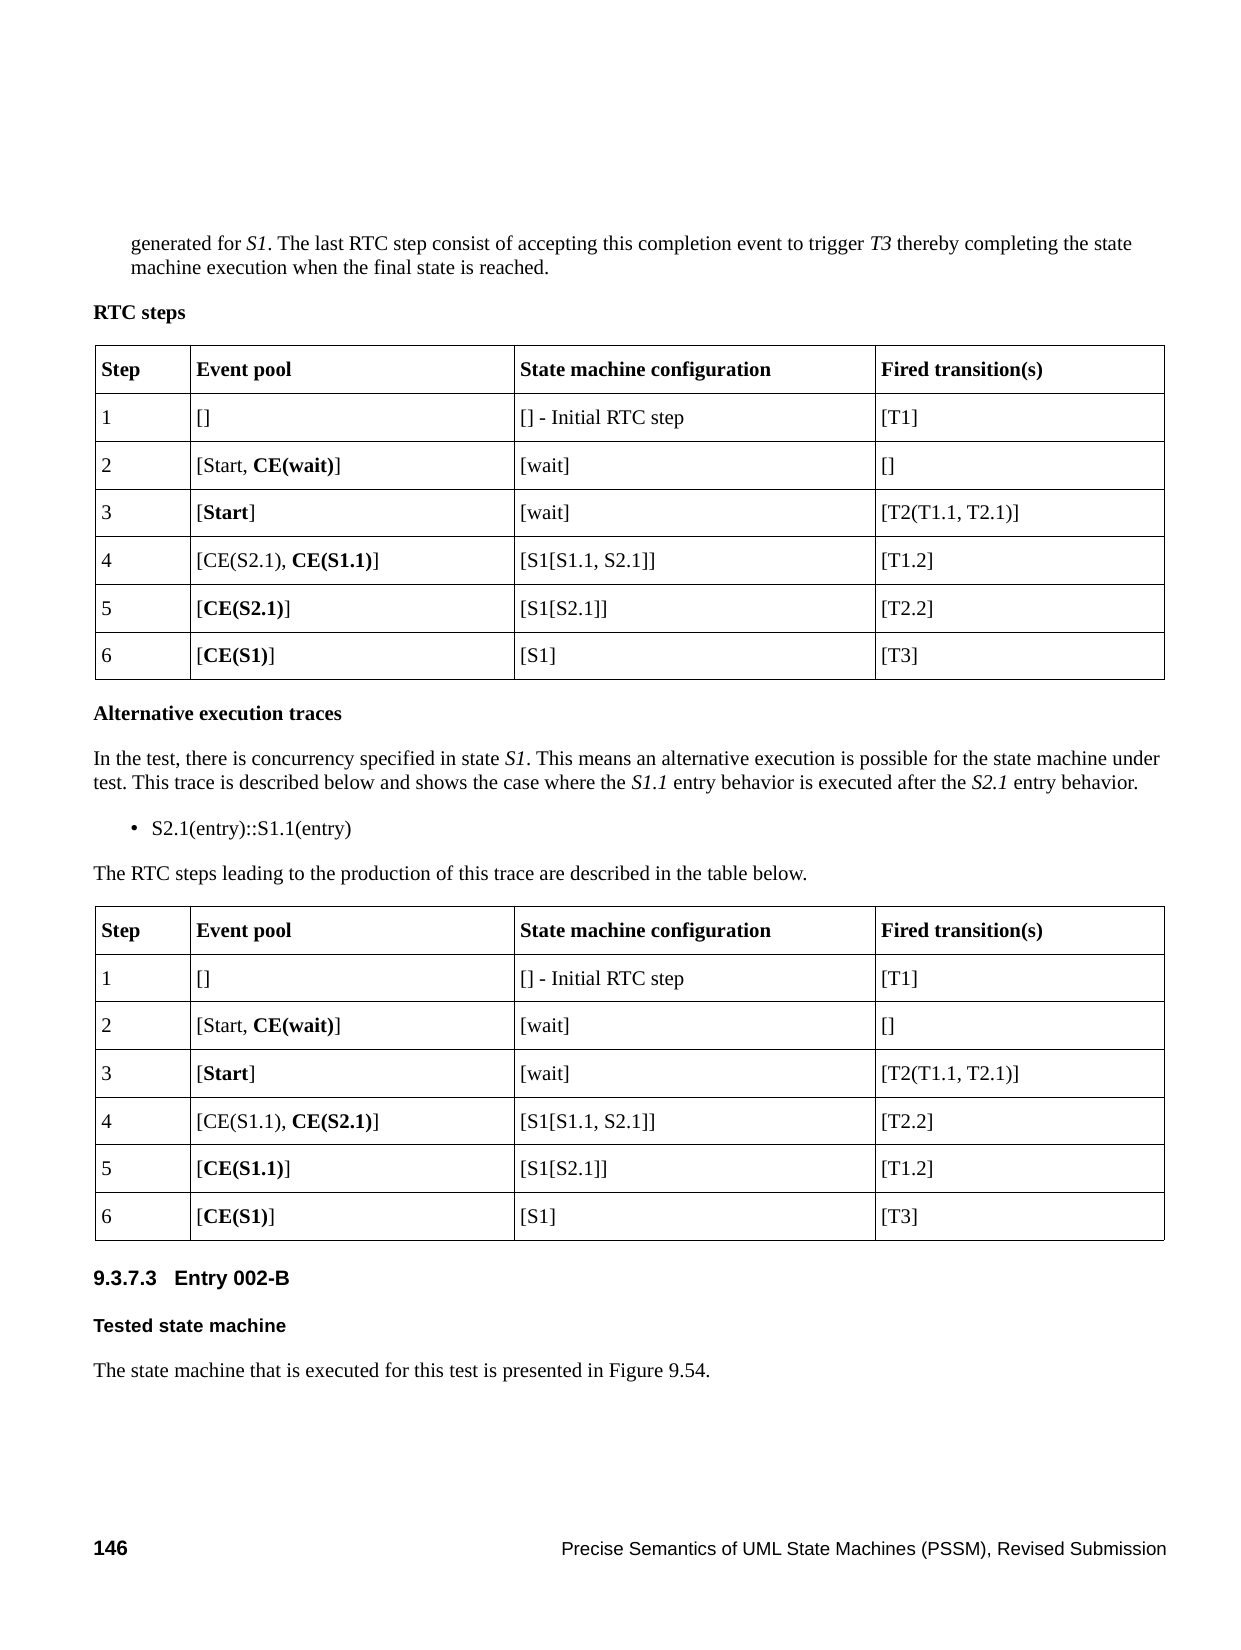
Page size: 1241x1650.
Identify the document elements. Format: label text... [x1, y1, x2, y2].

subtitle Entry 002-B [93, 1265, 1164, 1290]
table_cell 2 [96, 442, 190, 488]
table_cell [] [876, 442, 1164, 488]
table_header Event pool [191, 346, 514, 393]
table_cell 6 [96, 633, 190, 679]
text The state machine that is executed for this test is presented in Figure 9.54. [93, 1357, 1164, 1382]
table_cell [Start, CE(wait)] [191, 1002, 514, 1049]
table_cell [] - Initial RTC step [515, 394, 875, 441]
table_cell 4 [96, 537, 190, 584]
table_cell [] [191, 955, 514, 1001]
table_header Step [96, 346, 190, 393]
table_cell 1 [96, 955, 190, 1001]
subtitle Tested state machine [93, 1315, 1164, 1336]
table_cell 2 [96, 1002, 190, 1049]
table_cell [T2(T1.1, T2.1)] [876, 1050, 1164, 1097]
text RTC steps [93, 300, 1164, 324]
table_cell [wait] [515, 442, 875, 488]
table_cell [CE(S2.1), CE(S1.1)] [191, 537, 514, 584]
table_header Fired transition(s) [876, 907, 1164, 953]
table_cell 3 [96, 490, 190, 536]
table_cell [wait] [515, 490, 875, 536]
table_cell 1 [96, 394, 190, 441]
table_cell [CE(S2.1)] [191, 585, 514, 632]
table_header Fired transition(s) [876, 346, 1164, 393]
table_cell [] - Initial RTC step [515, 955, 875, 1001]
table_cell [Start] [191, 1050, 514, 1097]
text In the test, there is concurrency specified in state S1. This means an alternative execution is possible for the state machine under test. This trace is described below and shows the case where the S1.1 entry behavior is executed after the S2.1 entry behavior. [93, 746, 1164, 794]
table_cell [S1[S2.1]] [515, 1145, 875, 1192]
table_cell [Start] [191, 490, 514, 536]
table_cell [T1] [876, 394, 1164, 441]
table_cell [CE(S1)] [191, 633, 514, 679]
table_cell [S1] [515, 1193, 875, 1240]
table_cell [S1[S1.1, S2.1]] [515, 1098, 875, 1144]
table_cell [S1[S1.1, S2.1]] [515, 537, 875, 584]
table_cell [CE(S1.1)] [191, 1145, 514, 1192]
table_cell [] [191, 394, 514, 441]
table_cell [wait] [515, 1050, 875, 1097]
table_cell [S1[S2.1]] [515, 585, 875, 632]
table_cell [T2(T1.1, T2.1)] [876, 490, 1164, 536]
table_cell [wait] [515, 1002, 875, 1049]
table_cell 4 [96, 1098, 190, 1144]
table_header Step [96, 907, 190, 953]
table_cell [T2.2] [876, 585, 1164, 632]
table_cell [Start, CE(wait)] [191, 442, 514, 488]
text Alternative execution traces [93, 700, 1164, 724]
table_cell 5 [96, 1145, 190, 1192]
table_cell [S1] [515, 633, 875, 679]
table_cell [CE(S1.1), CE(S2.1)] [191, 1098, 514, 1144]
table_cell 6 [96, 1193, 190, 1240]
list S2.1(entry)::S1.1(entry) [131, 815, 1164, 840]
table_header State machine configuration [515, 907, 875, 953]
table_cell 5 [96, 585, 190, 632]
table_cell [] [876, 1002, 1164, 1049]
table_cell [T2.2] [876, 1098, 1164, 1144]
table_cell [T1.2] [876, 537, 1164, 584]
text generated for S1. The last RTC step consist of accepting this completion event to trigger T3 thereby completing the state machine execution when the final state is reached. [131, 231, 1164, 279]
text The RTC steps leading to the production of this trace are described in the table below. [93, 861, 1164, 885]
table_cell [T3] [876, 633, 1164, 679]
table_cell [T1] [876, 955, 1164, 1001]
table_header Event pool [191, 907, 514, 953]
table_cell [T1.2] [876, 1145, 1164, 1192]
table_header State machine configuration [515, 346, 875, 393]
table_cell [CE(S1)] [191, 1193, 514, 1240]
table_cell 3 [96, 1050, 190, 1097]
table_cell [T3] [876, 1193, 1164, 1240]
